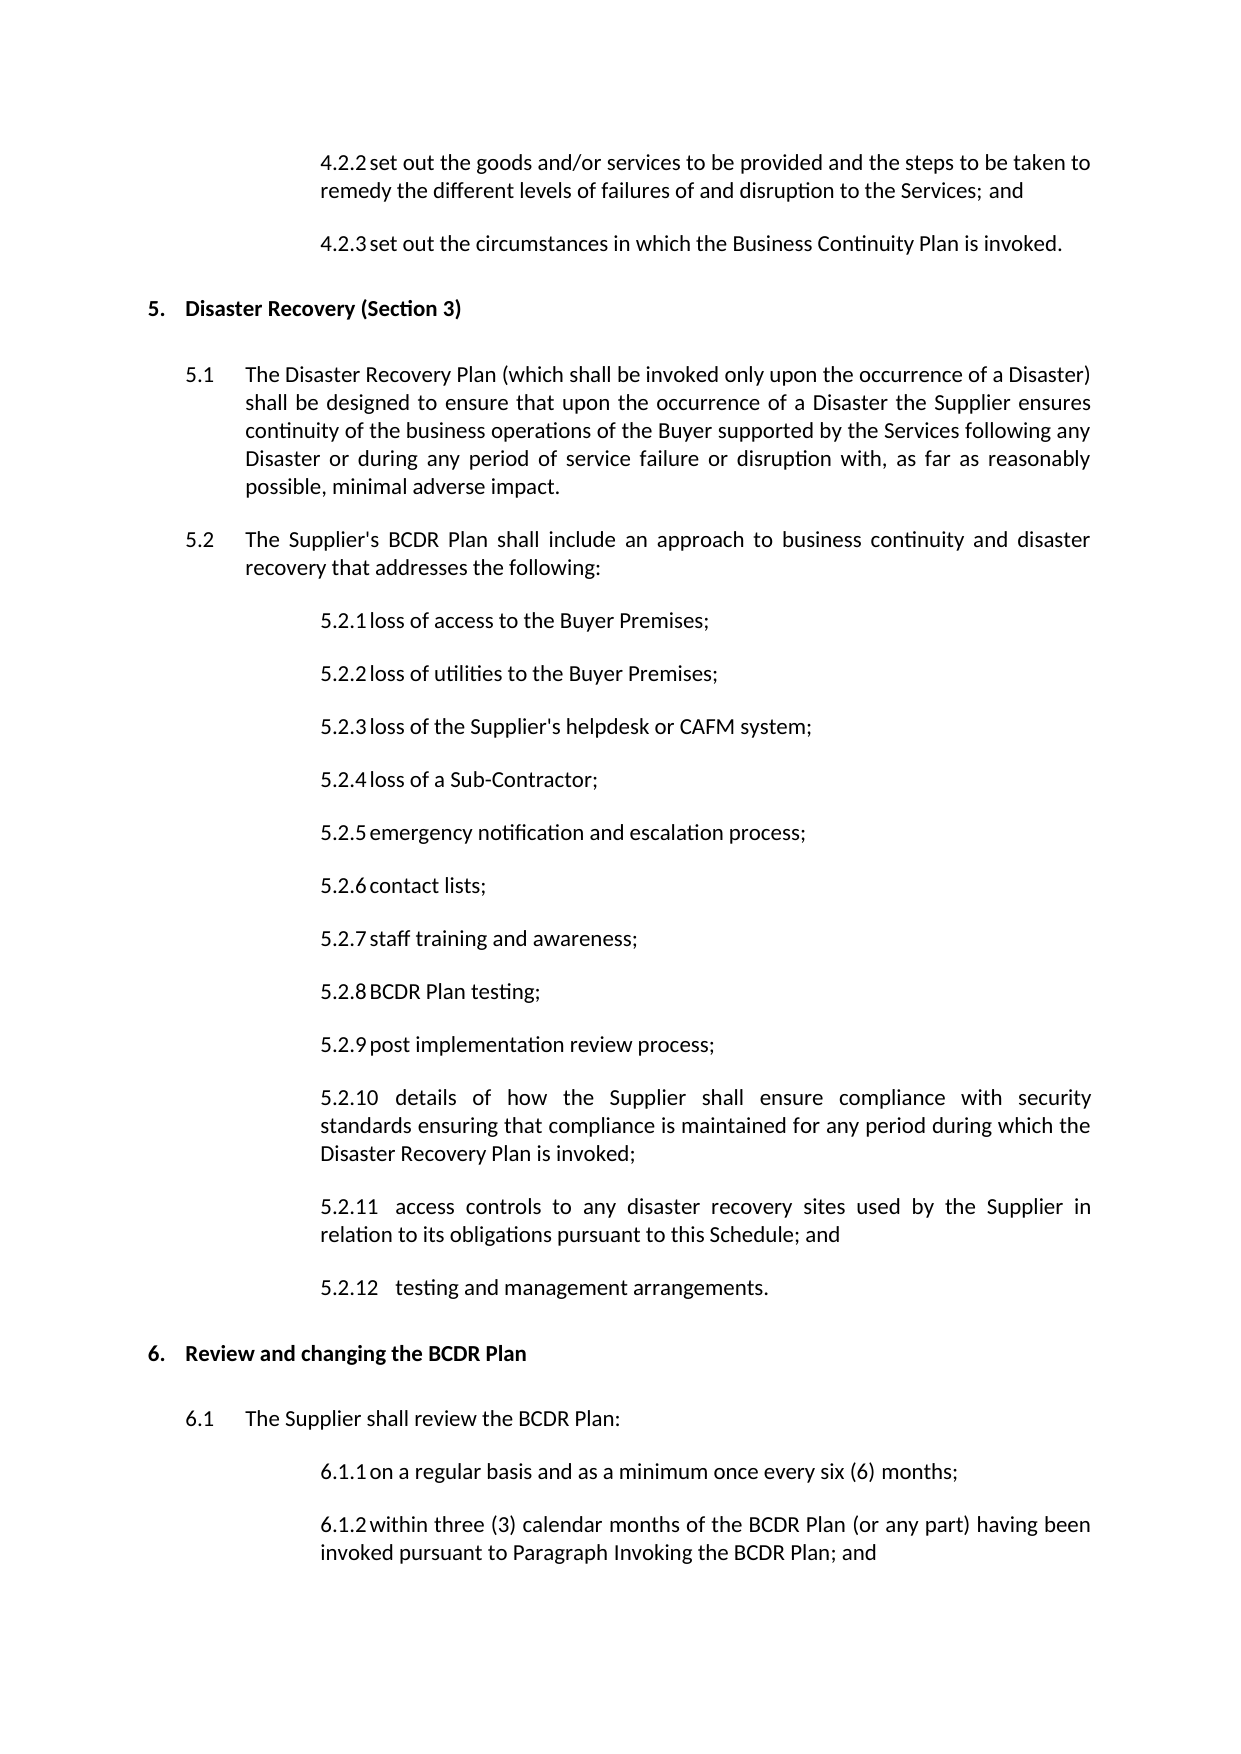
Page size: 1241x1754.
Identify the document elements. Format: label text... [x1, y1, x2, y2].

list loss of a Sub-Contractor; [320, 765, 1092, 793]
list The Supplier shall review the BCDR Plan: [185, 1404, 1092, 1432]
list emergency notification and escalation process; [320, 818, 1092, 846]
list post implementation review process; [320, 1030, 1092, 1058]
subtitle Disaster Recovery (Section 3) [148, 294, 1092, 322]
list staff training and awareness; [320, 924, 1092, 952]
list BCDR Plan testing; [320, 977, 1092, 1005]
list loss of utilities to the Buyer Premises; [320, 659, 1092, 687]
subtitle Review and changing the BCDR Plan [148, 1339, 1092, 1367]
list set out the circumstances in which the Business Continuity Plan is invoked. [320, 229, 1092, 257]
list access controls to any disaster recovery sites used by the Supplier in relation to its obligations pursuant to this Schedule; and [320, 1192, 1092, 1248]
list loss of the Supplier's helpdesk or CAFM system; [320, 712, 1092, 740]
list on a regular basis and as a minimum once every six (6) months; [320, 1457, 1092, 1485]
list set out the goods and/or services to be provided and the steps to be taken to remedy the different levels of failures of and disruption to the Services; and [320, 148, 1092, 204]
list The Disaster Recovery Plan (which shall be invoked only upon the occurrence of a Disaster) shall be designed to ensure that upon the occurrence of a Disaster the Supplier ensures continuity of the business operations of the Buyer supported by the Services following any Disaster or during any period of service failure or disruption with, as far as reasonably possible, minimal adverse impact. [185, 360, 1092, 500]
list The Supplier's BCDR Plan shall include an approach to business continuity and disaster recovery that addresses the following: [185, 525, 1092, 581]
list testing and management arrangements. [320, 1273, 1092, 1301]
list within three (3) calendar months of the BCDR Plan (or any part) having been invoked pursuant to Paragraph 8; and [320, 1510, 1092, 1566]
list details of how the Supplier shall ensure compliance with security standards ensuring that compliance is maintained for any period during which the Disaster Recovery Plan is invoked; [320, 1083, 1092, 1167]
list contact lists; [320, 871, 1092, 899]
list loss of access to the Buyer Premises; [320, 606, 1092, 634]
